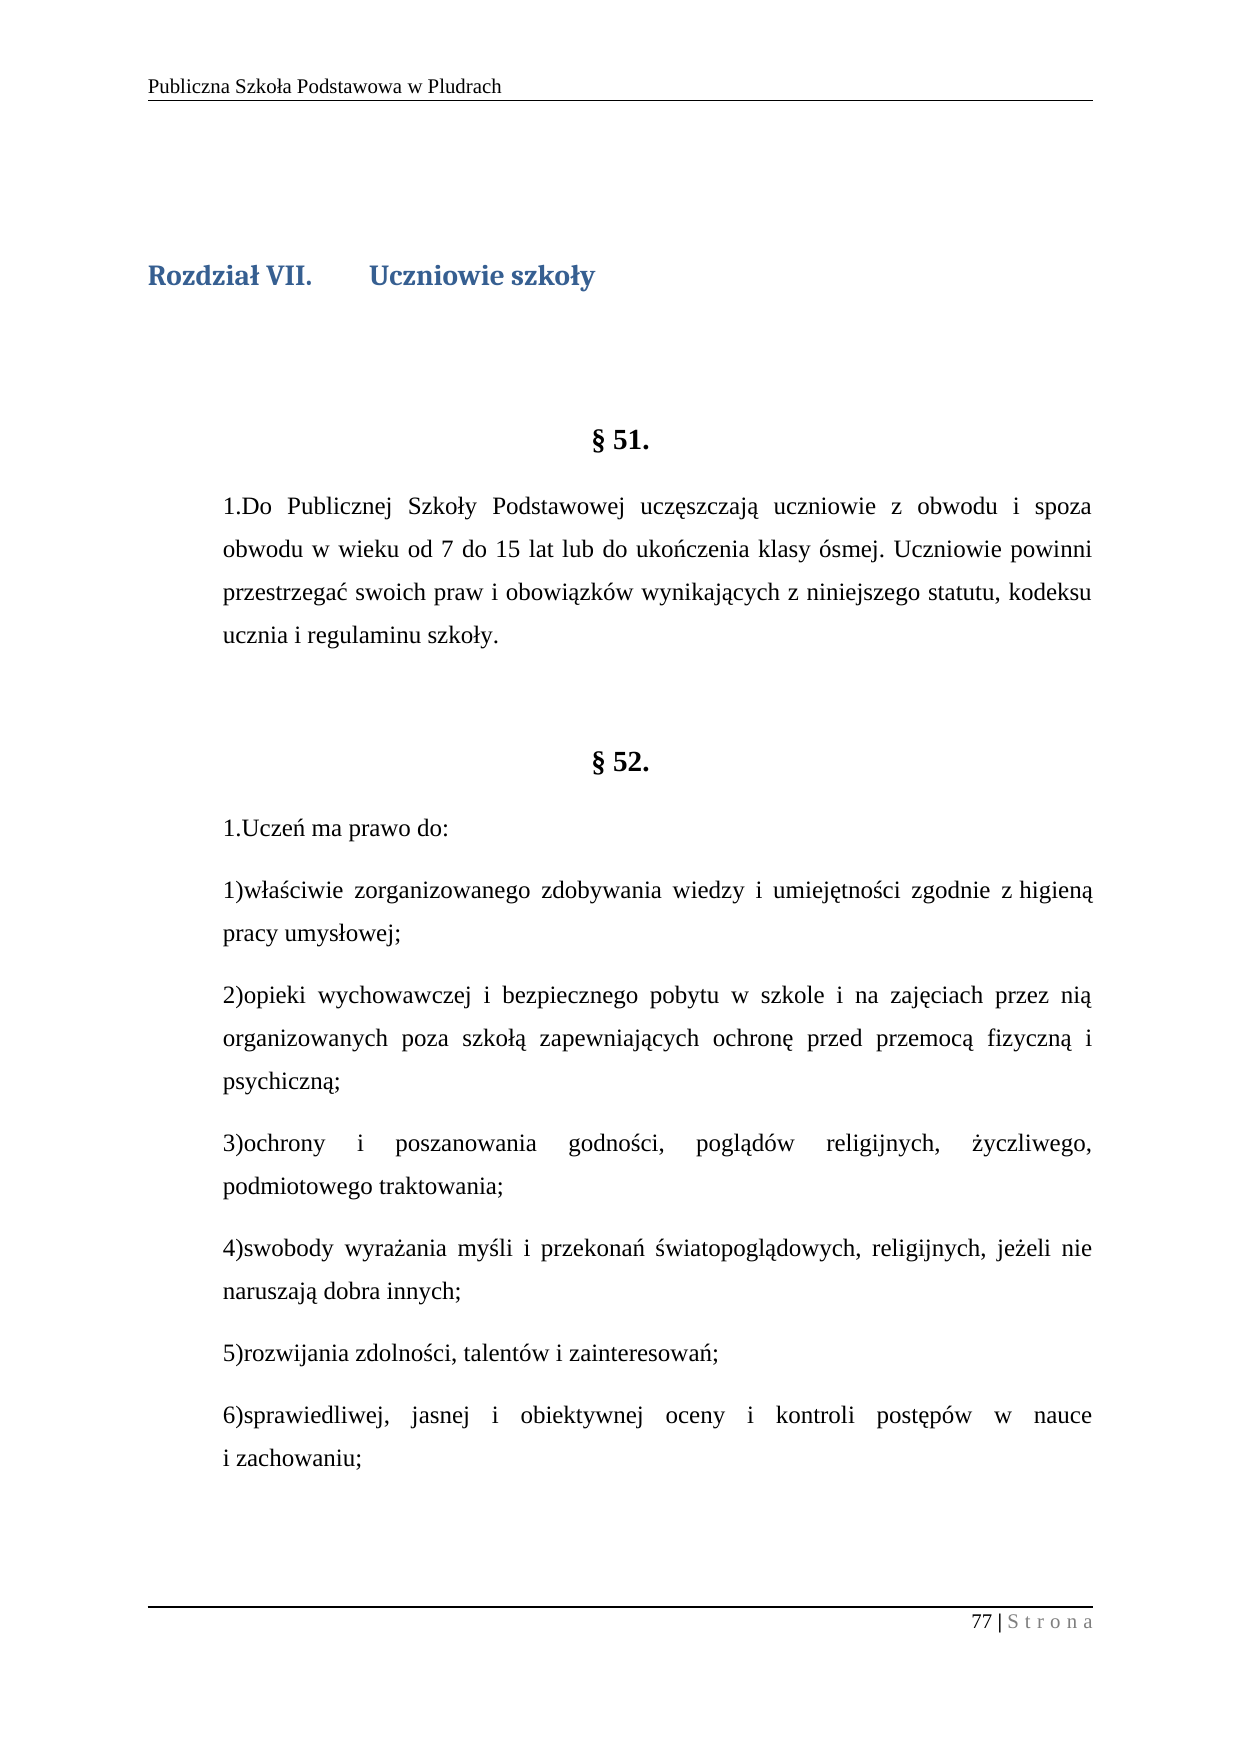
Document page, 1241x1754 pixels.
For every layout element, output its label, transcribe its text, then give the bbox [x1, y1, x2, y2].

text § 51. [148, 422, 1093, 455]
list sprawiedliwej, jasnej i obiektywnej oceny i kontroli postępów w nauce i zachowaniu; [223, 1400, 1093, 1472]
text § 52. [148, 744, 1093, 777]
list Do Publicznej Szkoły Podstawowej uczęszczają uczniowie z obwodu i spoza obwodu w wieku od 7 do 15 lat lub do ukończenia klasy ósmej. Uczniowie powinni przestrzegać swoich praw i obowiązków wynikających z niniejszego statutu, kodeksu ucznia i regulaminu szkoły. [223, 491, 1093, 649]
list ochrony i poszanowania godności, poglądów religijnych, życzliwego, podmiotowego traktowania; [223, 1128, 1093, 1200]
list właściwie zorganizowanego zdobywania wiedzy i umiejętności zgodnie z higieną pracy umysłowej; [223, 875, 1093, 947]
subtitle Rozdział VII. Uczniowie szkoły [148, 259, 1093, 293]
list opieki wychowawczej i bezpiecznego pobytu w szkole i na zajęciach przez nią organizowanych poza szkołą zapewniających ochronę przed przemocą fizyczną i psychiczną; [223, 980, 1093, 1095]
list Uczeń ma prawo do: [223, 813, 1093, 842]
list rozwijania zdolności, talentów i zainteresowań; [223, 1338, 1093, 1367]
list swobody wyrażania myśli i przekonań światopoglądowych, religijnych, jeżeli nie naruszają dobra innych; [223, 1233, 1093, 1305]
